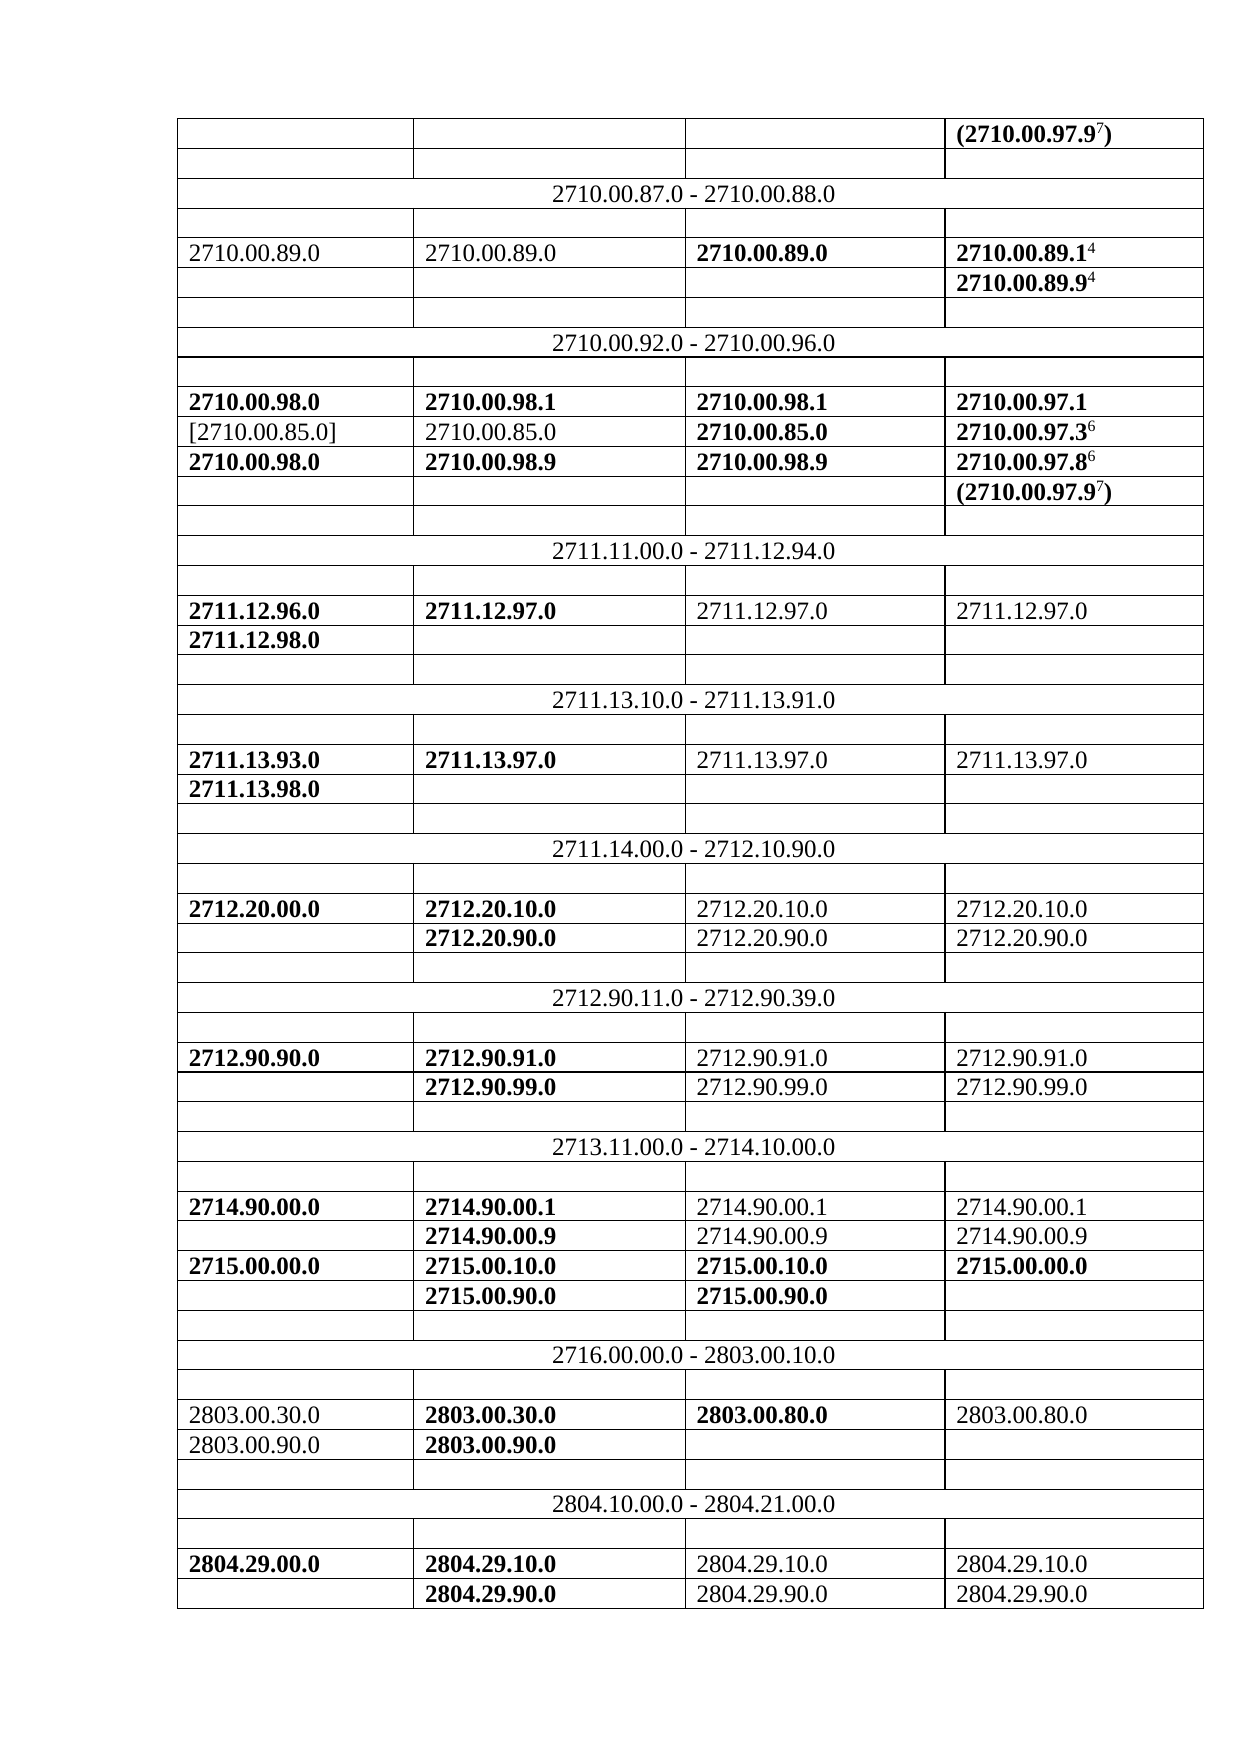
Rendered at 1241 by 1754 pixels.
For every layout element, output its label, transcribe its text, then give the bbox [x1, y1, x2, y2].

table_cell 2804.29.10.0 [414, 1549, 685, 1578]
table_cell 2804.10.00.0 - 2804.21.00.0 [178, 1490, 1203, 1518]
table_cell 2711.12.97.0 [946, 596, 1203, 624]
table_cell [946, 626, 1203, 654]
table_cell 2714.90.00.9 [946, 1221, 1203, 1250]
table_cell [178, 864, 413, 893]
table_cell [178, 715, 413, 744]
table_cell [414, 298, 685, 327]
table_cell [946, 1519, 1203, 1548]
table_cell [178, 1281, 413, 1310]
table_cell 2715.00.10.0 [414, 1251, 685, 1280]
table_cell [686, 1102, 944, 1131]
table_cell 2804.29.10.0 [946, 1549, 1203, 1578]
table_cell [686, 1519, 944, 1548]
table_cell 2712.20.90.0 [686, 924, 944, 952]
table_cell [946, 1311, 1203, 1339]
table_cell [686, 566, 944, 595]
table_cell [686, 149, 944, 178]
table_cell 2710.00.98.1 [414, 387, 685, 416]
table_cell 2712.90.99.0 [414, 1073, 685, 1101]
table_cell 2710.00.85.0 [686, 417, 944, 446]
table_cell 2714.90.00.9 [686, 1221, 944, 1250]
table_cell [178, 953, 413, 982]
table_cell [2710.00.85.0] [178, 417, 413, 446]
table_cell [686, 715, 944, 744]
table_cell [414, 626, 685, 654]
table_cell 2803.00.30.0 [178, 1400, 413, 1429]
table_cell [178, 566, 413, 595]
table_cell 2714.90.00.1 [686, 1192, 944, 1220]
table_cell [178, 804, 413, 833]
table_cell [686, 477, 944, 505]
table_cell [946, 149, 1203, 178]
table_cell [946, 1102, 1203, 1131]
table_cell 2713.11.00.0 - 2714.10.00.0 [178, 1132, 1203, 1161]
table_cell [946, 1430, 1203, 1459]
table_cell [414, 775, 685, 803]
table_cell [178, 1460, 413, 1488]
table_cell [946, 775, 1203, 803]
table_cell [686, 1370, 944, 1399]
table_cell 2711.13.97.0 [414, 745, 685, 773]
table_cell [414, 149, 685, 178]
table_cell 2712.20.00.0 [178, 894, 413, 922]
table_cell 2710.00.97.36 [946, 417, 1203, 446]
table_cell [946, 209, 1203, 237]
table_cell [178, 358, 413, 386]
table_cell [686, 506, 944, 535]
table_cell [686, 1311, 944, 1339]
table_cell [178, 1370, 413, 1399]
table_cell 2711.13.10.0 - 2711.13.91.0 [178, 685, 1203, 714]
table_cell 2803.00.90.0 [178, 1430, 413, 1459]
table_cell 2712.90.99.0 [686, 1073, 944, 1101]
table_cell [686, 804, 944, 833]
table_cell [946, 715, 1203, 744]
table_cell [178, 298, 413, 327]
table_cell (2710.00.97.97) [946, 477, 1203, 505]
table_cell 2712.20.10.0 [414, 894, 685, 922]
table_cell 2711.14.00.0 - 2712.10.90.0 [178, 834, 1203, 863]
table_cell 2714.90.00.1 [946, 1192, 1203, 1220]
table_cell 2714.90.00.9 [414, 1221, 685, 1250]
table_cell [178, 1311, 413, 1339]
table_cell [178, 924, 413, 952]
table_cell [946, 864, 1203, 893]
table_cell 2712.90.99.0 [946, 1073, 1203, 1101]
table_cell 2804.29.10.0 [686, 1549, 944, 1578]
table_cell [178, 477, 413, 505]
table_cell [946, 953, 1203, 982]
table_cell 2710.00.89.14 [946, 238, 1203, 267]
table_cell [414, 655, 685, 684]
table_cell 2715.00.00.0 [178, 1251, 413, 1280]
table_cell [946, 1281, 1203, 1310]
table_cell [414, 864, 685, 893]
table_cell 2712.90.91.0 [946, 1043, 1203, 1071]
table_cell [686, 655, 944, 684]
table_cell [414, 715, 685, 744]
table_cell 2711.12.96.0 [178, 596, 413, 624]
table_cell [414, 1519, 685, 1548]
table_cell [686, 864, 944, 893]
table_cell 2804.29.90.0 [686, 1579, 944, 1608]
table_cell 2710.00.87.0 - 2710.00.88.0 [178, 179, 1203, 207]
table_cell [686, 298, 944, 327]
table_cell 2711.12.97.0 [414, 596, 685, 624]
table_cell [178, 655, 413, 684]
table_cell [414, 566, 685, 595]
table_cell [178, 1519, 413, 1548]
table_cell (2710.00.97.97) [946, 119, 1203, 148]
table_cell 2714.90.00.0 [178, 1192, 413, 1220]
table_cell 2712.90.91.0 [414, 1043, 685, 1071]
table_cell 2710.00.98.9 [686, 447, 944, 476]
table_cell 2712.20.10.0 [686, 894, 944, 922]
table_cell [686, 119, 944, 148]
table_cell [414, 268, 685, 297]
table_cell [946, 1370, 1203, 1399]
table_cell [178, 506, 413, 535]
table_cell 2715.00.90.0 [686, 1281, 944, 1310]
table_cell 2710.00.89.0 [686, 238, 944, 267]
table_cell 2711.13.98.0 [178, 775, 413, 803]
table_cell [414, 477, 685, 505]
table_cell [414, 1370, 685, 1399]
table_cell [414, 1102, 685, 1131]
table_cell [686, 358, 944, 386]
table_cell [686, 775, 944, 803]
table_cell [414, 804, 685, 833]
table_cell 2711.13.93.0 [178, 745, 413, 773]
table_cell [414, 119, 685, 148]
table_cell [686, 209, 944, 237]
table_cell [178, 1013, 413, 1042]
table_cell [178, 1579, 413, 1608]
table_cell 2710.00.89.94 [946, 268, 1203, 297]
table_cell 2712.20.10.0 [946, 894, 1203, 922]
table_cell [178, 1221, 413, 1250]
table_cell [686, 268, 944, 297]
table_cell 2710.00.89.0 [178, 238, 413, 267]
table_cell [414, 506, 685, 535]
table_cell 2715.00.90.0 [414, 1281, 685, 1310]
table_cell [414, 953, 685, 982]
table_cell [178, 1162, 413, 1191]
table_cell 2711.13.97.0 [686, 745, 944, 773]
table_cell 2803.00.30.0 [414, 1400, 685, 1429]
table_cell [414, 1460, 685, 1488]
table_cell 2712.20.90.0 [946, 924, 1203, 952]
table_cell 2710.00.98.0 [178, 447, 413, 476]
table_cell 2804.29.90.0 [946, 1579, 1203, 1608]
table_cell 2712.20.90.0 [414, 924, 685, 952]
table_cell [414, 209, 685, 237]
table_cell 2716.00.00.0 - 2803.00.10.0 [178, 1341, 1203, 1369]
table_cell [414, 1013, 685, 1042]
table_cell 2803.00.90.0 [414, 1430, 685, 1459]
table_cell 2710.00.97.1 [946, 387, 1203, 416]
table_cell 2710.00.85.0 [414, 417, 685, 446]
table_cell 2711.12.98.0 [178, 626, 413, 654]
table_cell [686, 626, 944, 654]
table_cell 2804.29.00.0 [178, 1549, 413, 1578]
table_cell [946, 506, 1203, 535]
table_cell [946, 655, 1203, 684]
table_cell [686, 1013, 944, 1042]
table_cell [946, 566, 1203, 595]
table_cell [178, 119, 413, 148]
table_cell 2803.00.80.0 [686, 1400, 944, 1429]
table_cell [178, 1102, 413, 1131]
table_cell [946, 1013, 1203, 1042]
table_cell [686, 1460, 944, 1488]
table_cell [946, 358, 1203, 386]
table_cell [686, 1162, 944, 1191]
table_cell [946, 1460, 1203, 1488]
table_cell [178, 268, 413, 297]
table_cell 2711.11.00.0 - 2711.12.94.0 [178, 536, 1203, 565]
table_cell [414, 358, 685, 386]
table_cell 2710.00.97.86 [946, 447, 1203, 476]
table_cell 2712.90.90.0 [178, 1043, 413, 1071]
table_cell [946, 298, 1203, 327]
table_cell 2715.00.00.0 [946, 1251, 1203, 1280]
table_cell 2711.13.97.0 [946, 745, 1203, 773]
table_cell [414, 1311, 685, 1339]
table_cell [686, 953, 944, 982]
table_cell 2803.00.80.0 [946, 1400, 1203, 1429]
table_cell 2710.00.89.0 [414, 238, 685, 267]
table_cell 2710.00.92.0 - 2710.00.96.0 [178, 328, 1203, 356]
table_cell 2711.12.97.0 [686, 596, 944, 624]
table_cell 2712.90.11.0 - 2712.90.39.0 [178, 983, 1203, 1012]
table_cell 2712.90.91.0 [686, 1043, 944, 1071]
table_cell [686, 1430, 944, 1459]
table_cell 2804.29.90.0 [414, 1579, 685, 1608]
table_cell 2714.90.00.1 [414, 1192, 685, 1220]
table_cell [946, 804, 1203, 833]
table_cell [178, 149, 413, 178]
table_cell [946, 1162, 1203, 1191]
table_cell 2715.00.10.0 [686, 1251, 944, 1280]
table_cell [178, 209, 413, 237]
table_cell 2710.00.98.0 [178, 387, 413, 416]
table_cell [178, 1073, 413, 1101]
table_cell [414, 1162, 685, 1191]
table_cell 2710.00.98.9 [414, 447, 685, 476]
table_cell 2710.00.98.1 [686, 387, 944, 416]
